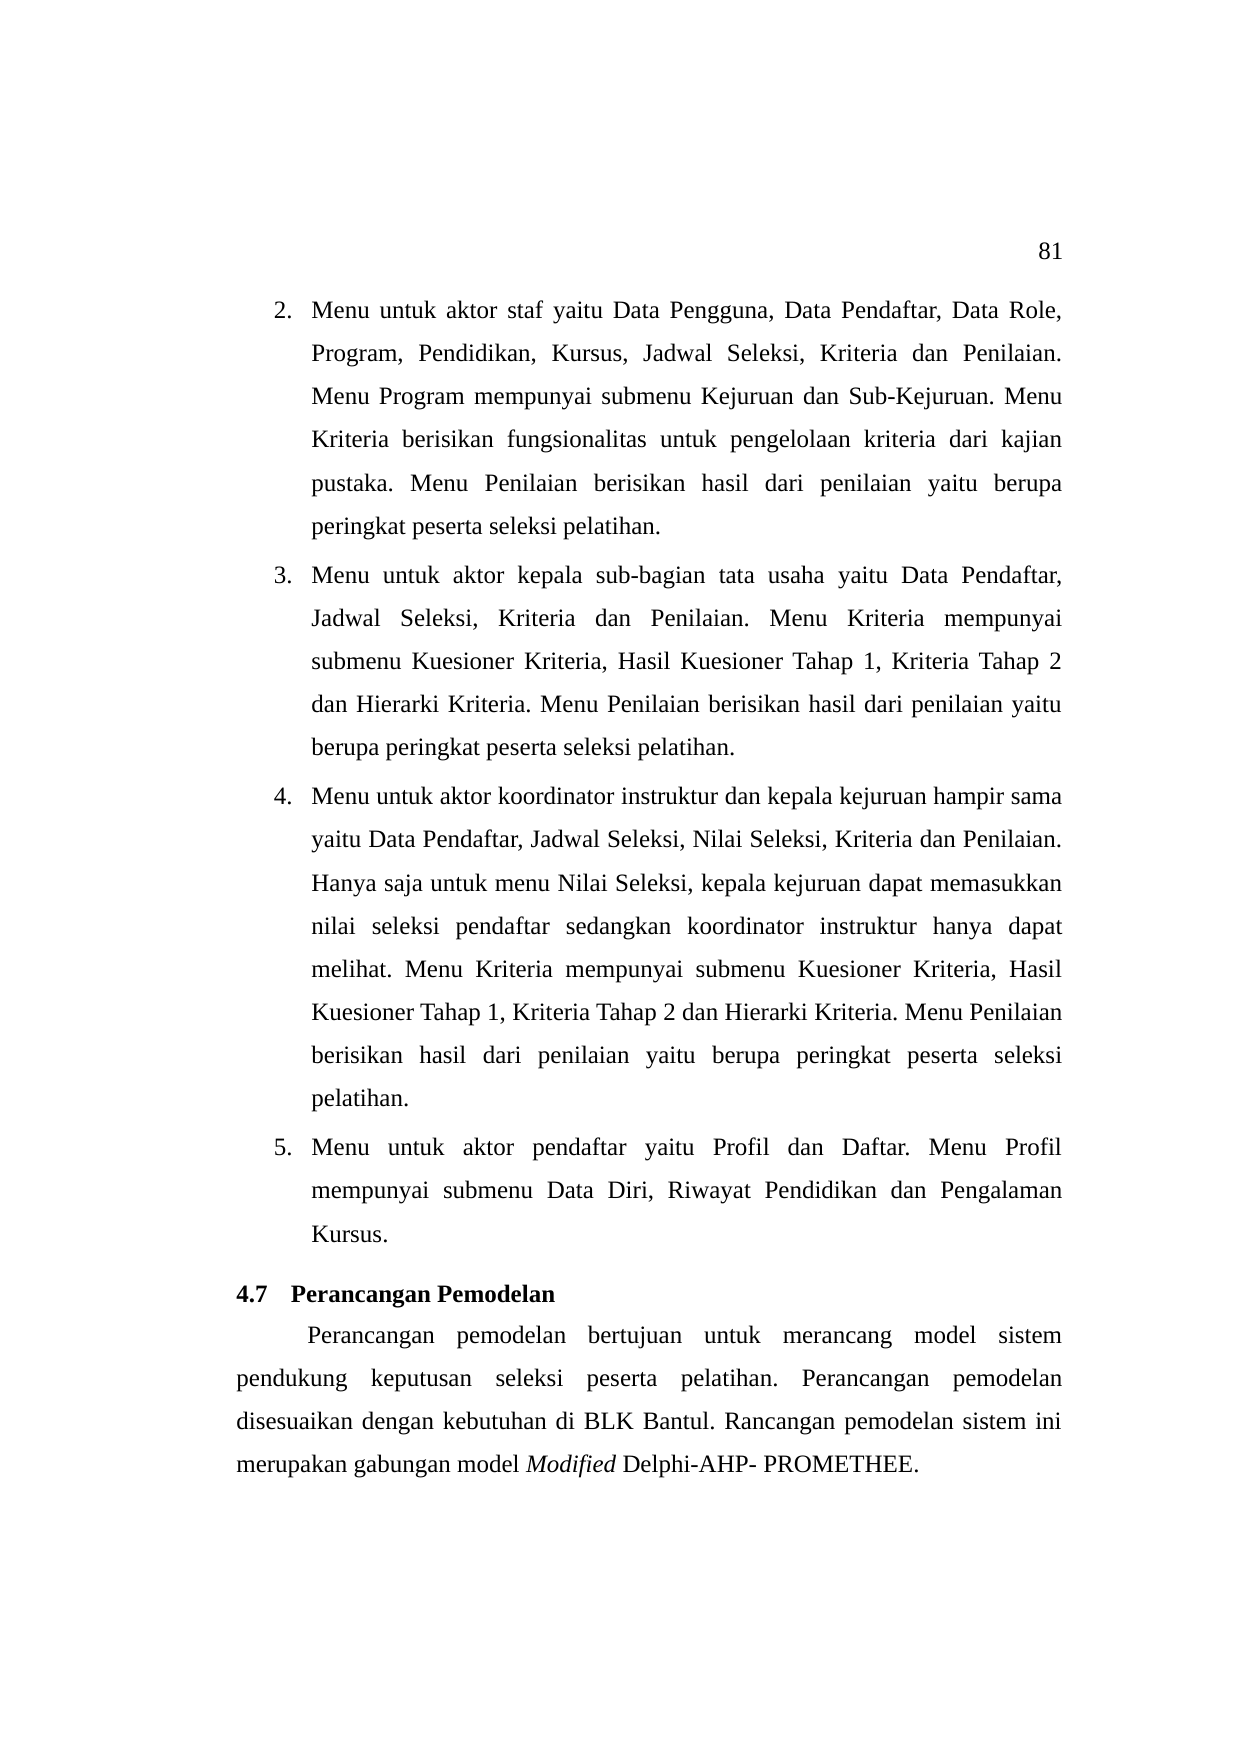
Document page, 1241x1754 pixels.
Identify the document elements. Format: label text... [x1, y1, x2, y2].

list Menu untuk aktor koordinator instruktur dan kepala kejuruan hampir sama yaitu Data Pendaftar, Jadwal Seleksi, Nilai Seleksi, Kriteria dan Penilaian. Hanya saja untuk menu Nilai Seleksi, kepala kejuruan dapat memasukkan nilai seleksi pendaftar sedangkan koordinator instruktur hanya dapat melihat. Menu Kriteria mempunyai submenu Kuesioner Kriteria, Hasil Kuesioner Tahap 1, Kriteria Tahap 2 dan Hierarki Kriteria. Menu Penilaian berisikan hasil dari penilaian yaitu berupa peringkat peserta seleksi pelatihan. [274, 781, 1063, 1112]
list Menu untuk aktor staf yaitu Data Pengguna, Data Pendaftar, Data Role, Program, Pendidikan, Kursus, Jadwal Seleksi, Kriteria dan Penilaian. Menu Program mempunyai submenu Kejuruan dan Sub-Kejuruan. Menu Kriteria berisikan fungsionalitas untuk pengelolaan kriteria dari kajian pustaka. Menu Penilaian berisikan hasil dari penilaian yaitu berupa peringkat peserta seleksi pelatihan. [274, 295, 1063, 539]
text Perancangan pemodelan bertujuan untuk merancang model sistem pendukung keputusan seleksi peserta pelatihan. Perancangan pemodelan disesuaikan dengan kebutuhan di BLK Bantul. Rancangan pemodelan sistem ini merupakan gabungan model Modified Delphi-AHP- PROMETHEE. [236, 1320, 1063, 1478]
list Menu untuk aktor pendaftar yaitu Profil dan Daftar. Menu Profil mempunyai submenu Data Diri, Riwayat Pendidikan dan Pengalaman Kursus. [274, 1132, 1063, 1247]
subtitle Perancangan Pemodelan [236, 1279, 1063, 1308]
list Menu untuk aktor kepala sub-bagian tata usaha yaitu Data Pendaftar, Jadwal Seleksi, Kriteria dan Penilaian. Menu Kriteria mempunyai submenu Kuesioner Kriteria, Hasil Kuesioner Tahap 1, Kriteria Tahap 2 dan Hierarki Kriteria. Menu Penilaian berisikan hasil dari penilaian yaitu berupa peringkat peserta seleksi pelatihan. [274, 560, 1063, 761]
